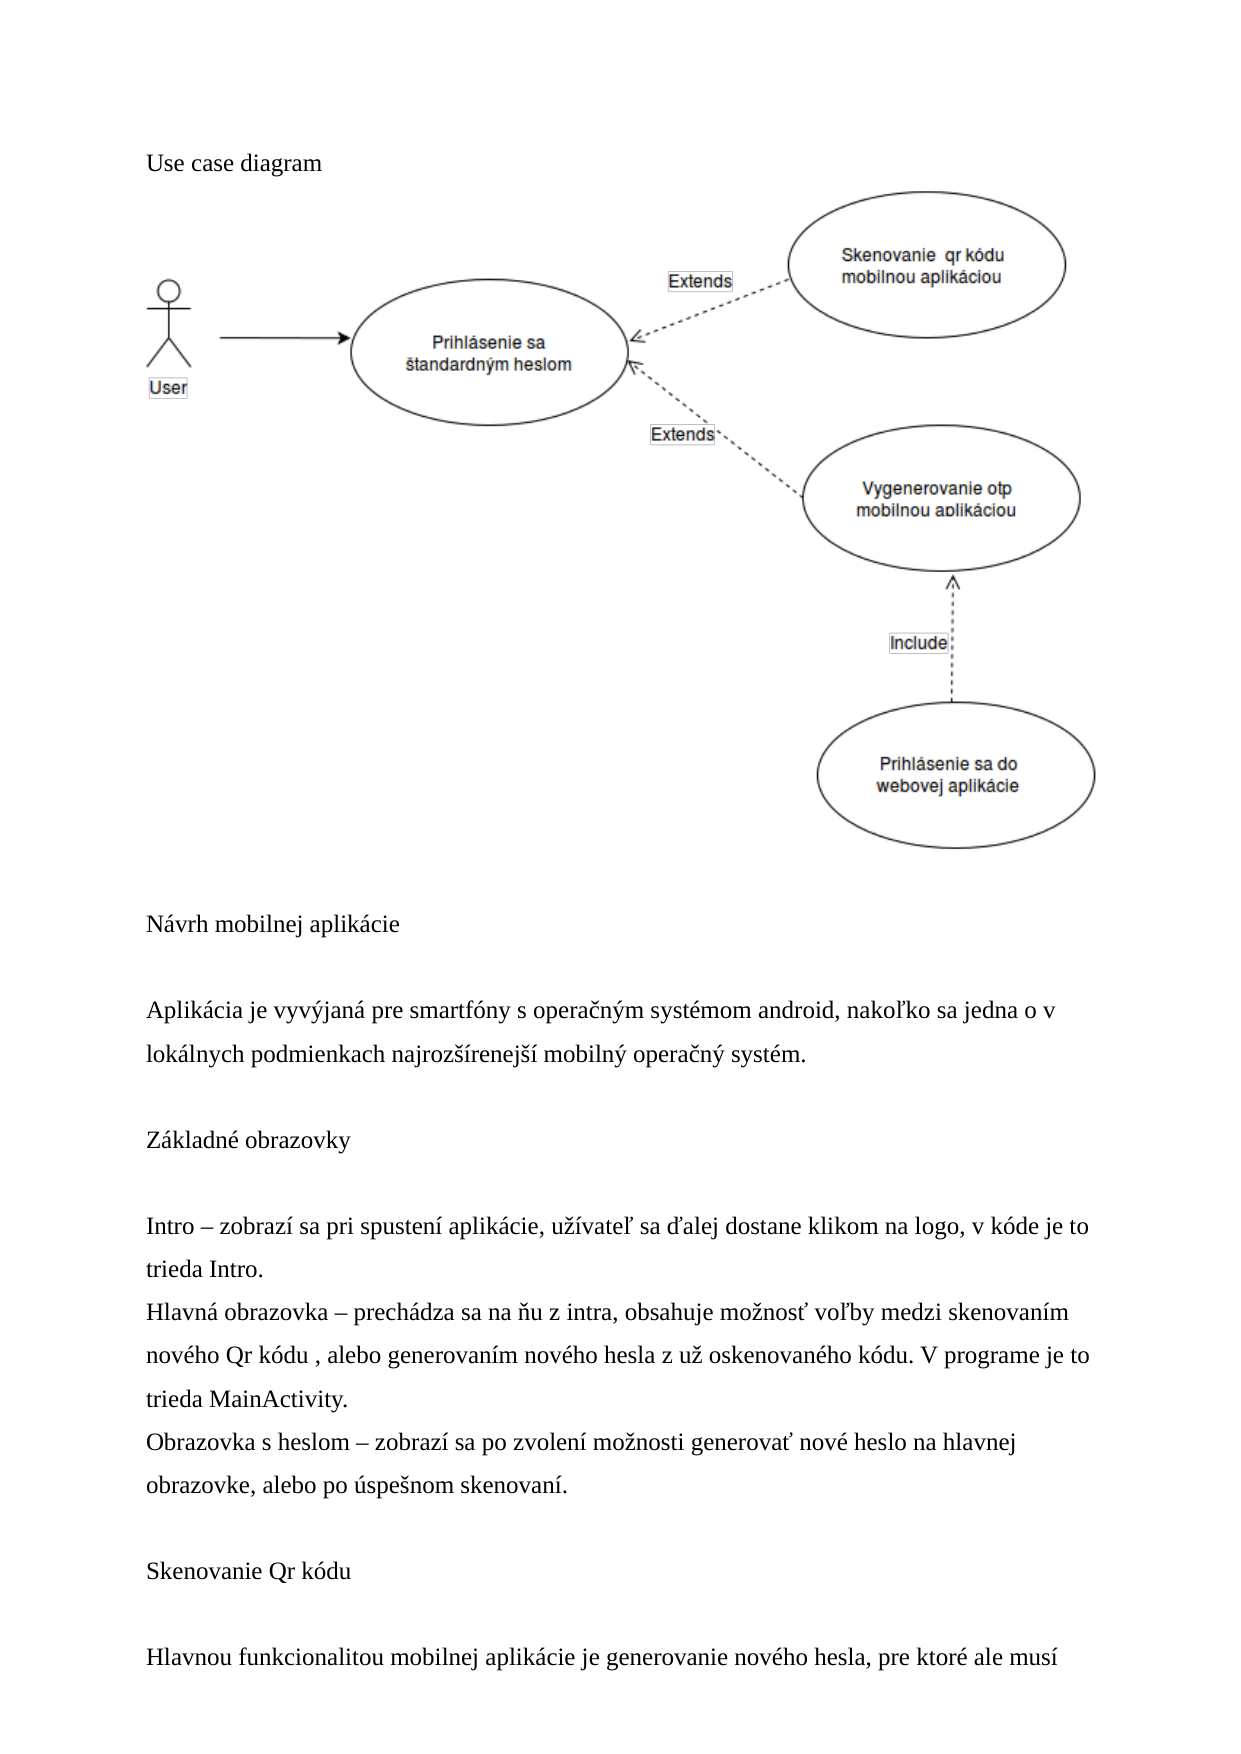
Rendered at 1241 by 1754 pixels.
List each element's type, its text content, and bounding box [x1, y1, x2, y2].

text Use case diagram [146, 148, 1096, 177]
text Intro – zobrazí sa pri spustení aplikácie, užívateľ sa ďalej dostane klikom na logo, v kóde je to trieda Intro. [146, 1211, 1096, 1283]
text Obrazovka s heslom – zobrazí sa po zvolení možnosti generovať nové heslo na hlavnej obrazovke, alebo po úspešnom skenovaní. [146, 1427, 1096, 1499]
text Základné obrazovky [146, 1125, 1096, 1154]
text Hlavná obrazovka – prechádza sa na ňu z intra, obsahuje možnosť voľby medzi skenovaním nového Qr kódu , alebo generovaním nového hesla z už oskenovaného kódu. V programe je to trieda MainActivity. [146, 1297, 1096, 1412]
text Skenovanie Qr kódu [146, 1556, 1096, 1585]
text Návrh mobilnej aplikácie [146, 909, 1096, 938]
text Aplikácia je vyvýjaná pre smartfóny s operačným systémom android, nakoľko sa jedna o v lokálnych podmienkach najrozšírenejší mobilný operačný systém. [146, 996, 1096, 1067]
text Hlavnou funkcionalitou mobilnej aplikácie je generovanie nového hesla, pre ktoré ale musí [146, 1642, 1096, 1671]
